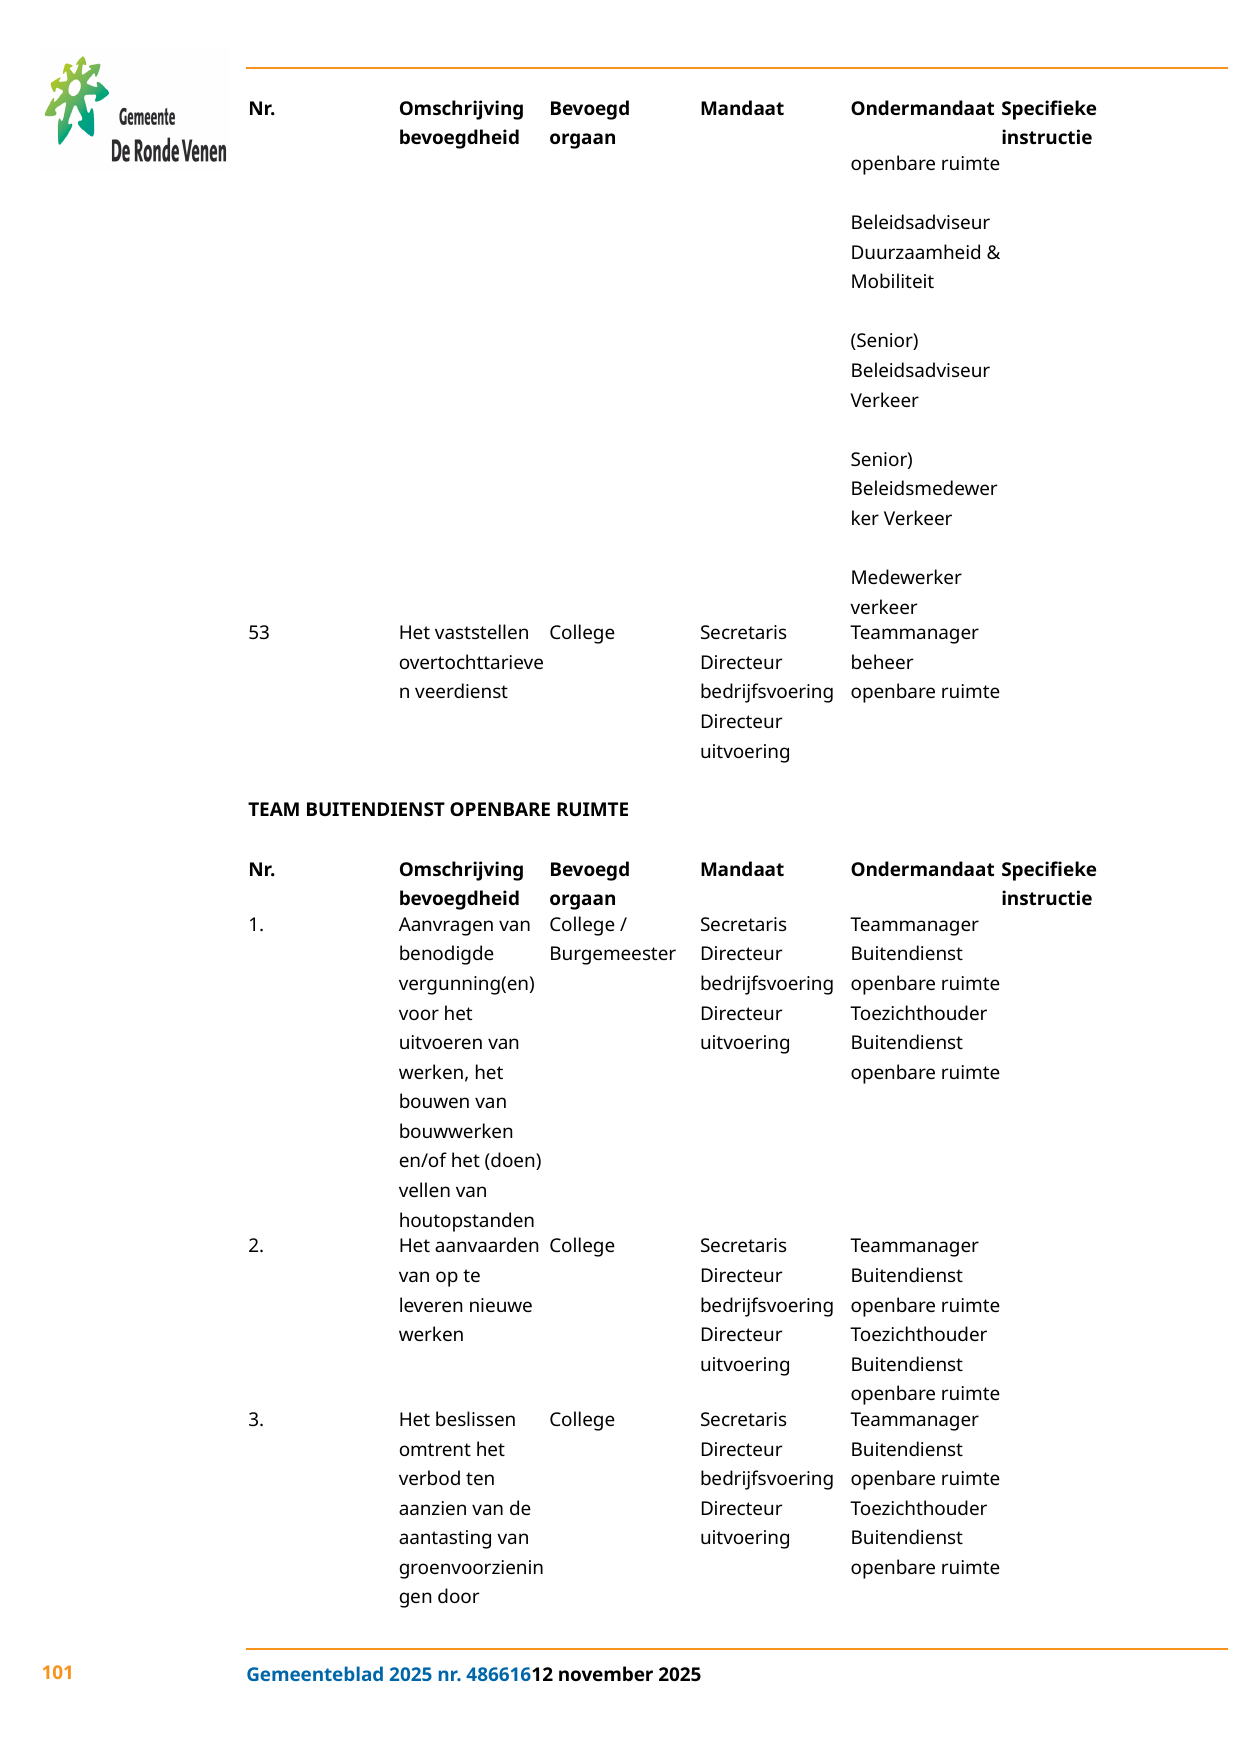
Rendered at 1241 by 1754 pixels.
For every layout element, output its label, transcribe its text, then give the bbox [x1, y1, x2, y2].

table_cell Aanvragen van benodigde vergunning(en) voor het uitvoeren van werken, het bouwen van bouwwerken en/of het (doen) vellen van houtopstanden [399, 911, 549, 1233]
picture [41, 47, 231, 172]
text TEAM BUITENDIENST OPENBARE RUIMTE [248, 796, 1152, 822]
table_cell [700, 150, 850, 619]
table_cell Secretaris Directeur bedrijfsvoering Directeur uitvoering [700, 620, 850, 764]
table_cell [1001, 911, 1152, 1233]
table_cell 53 [248, 620, 398, 764]
table_cell Teammanager Buitendienst openbare ruimte Toezichthouder Buitendienst openbare ruimte [850, 1406, 1001, 1609]
table_cell Teammanager Buitendienst openbare ruimte Toezichthouder Buitendienst openbare ruimte [850, 911, 1001, 1233]
table_cell Secretaris Directeur bedrijfsvoering Directeur uitvoering [700, 1233, 850, 1406]
table_cell [1001, 150, 1152, 619]
table_cell [1001, 620, 1152, 764]
table_header Nr. [248, 95, 398, 150]
table_cell Teammanager beheer openbare ruimte [850, 620, 1001, 764]
table_header Mandaat [700, 95, 850, 150]
table_cell [399, 150, 549, 619]
table_header Mandaat [700, 856, 850, 911]
table_cell College / Burgemeester [549, 911, 700, 1233]
table_cell Secretaris Directeur bedrijfsvoering Directeur uitvoering [700, 1406, 850, 1609]
table_cell [549, 150, 700, 619]
table_header Specifieke instructie [1001, 95, 1152, 150]
table_header Omschrijving bevoegdheid [399, 856, 549, 911]
table_cell Het vaststellen overtochttarieven veerdienst [399, 620, 549, 764]
table_cell Het beslissen omtrent het verbod ten aanzien van de aantasting van groenvoorzieningen door [399, 1406, 549, 1609]
table_cell College [549, 1406, 700, 1609]
table_cell openbare ruimte Beleidsadviseur Duurzaamheid & Mobiliteit (Senior) Beleidsadviseur Verkeer Senior) Beleidsmedewerker Verkeer Medewerker verkeer [850, 150, 1001, 619]
table_header Bevoegd orgaan [549, 856, 700, 911]
table_cell 2. [248, 1233, 398, 1406]
table_cell [1001, 1406, 1152, 1609]
table_cell 3. [248, 1406, 398, 1609]
table_header Ondermandaat [850, 856, 1001, 911]
table_header Bevoegd orgaan [549, 95, 700, 150]
table_cell Het aanvaarden van op te leveren nieuwe werken [399, 1233, 549, 1406]
table_cell [248, 150, 398, 619]
table_header Specifieke instructie [1001, 856, 1152, 911]
table_cell College [549, 620, 700, 764]
table_header Ondermandaat [850, 95, 1001, 150]
table_header Nr. [248, 856, 398, 911]
table_cell 1. [248, 911, 398, 1233]
table_cell [1001, 1233, 1152, 1406]
table_cell College [549, 1233, 700, 1406]
table_cell Teammanager Buitendienst openbare ruimte Toezichthouder Buitendienst openbare ruimte [850, 1233, 1001, 1406]
table_cell Secretaris Directeur bedrijfsvoering Directeur uitvoering [700, 911, 850, 1233]
table_header Omschrijving bevoegdheid [399, 95, 549, 150]
